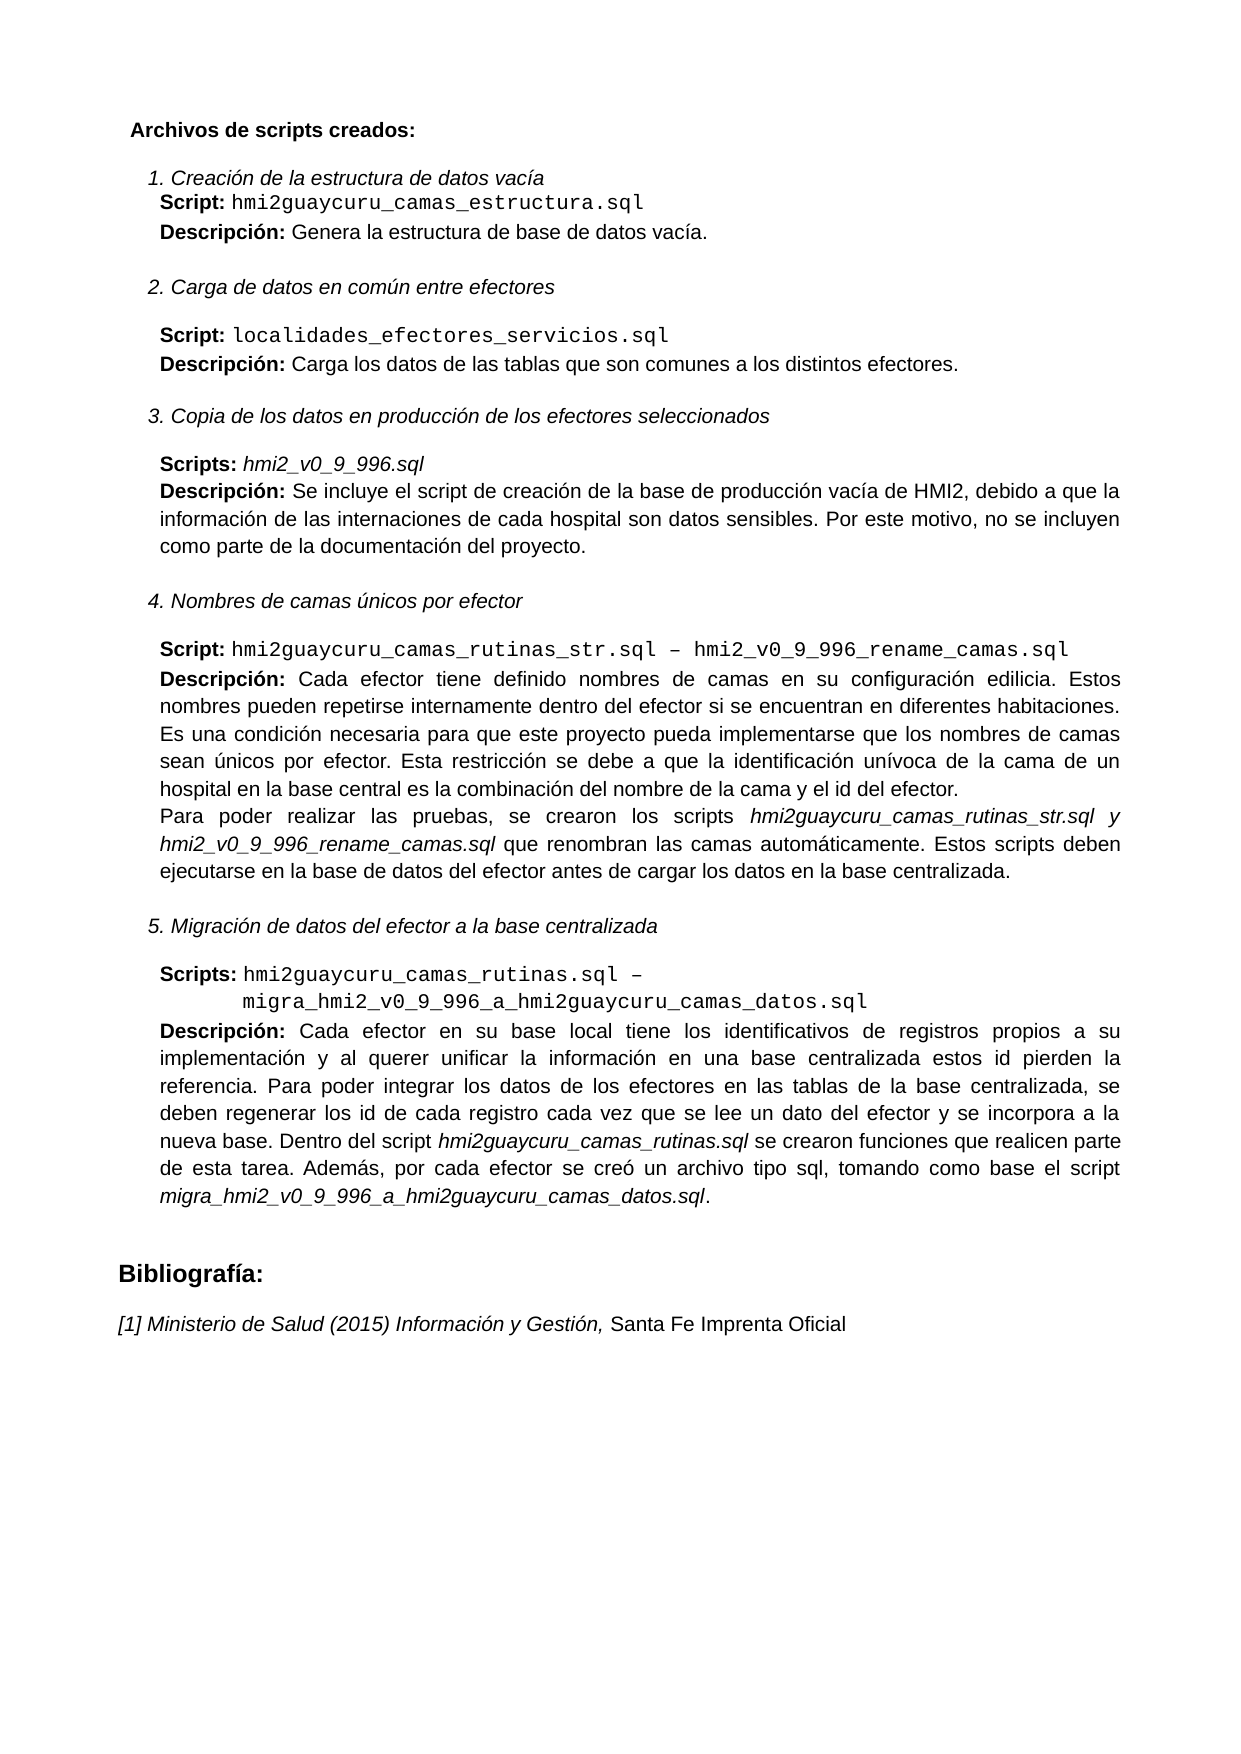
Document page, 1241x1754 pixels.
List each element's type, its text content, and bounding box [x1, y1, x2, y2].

text Descripción: Cada efector tiene definido nombres de camas en su configuración edilicia. Estos nombres pueden repetirse internamente dentro del efector si se encuentran en diferentes habitaciones. Es una condición necesaria para que este proyecto pueda implementarse que los nombres de camas sean únicos por efector. Esta restricción se debe a que la identificación unívoca de la cama de un hospital en la base central es la combinación del nombre de la cama y el id del efector. [159, 667, 1122, 801]
text Script: hmi2guaycuru_camas_estructura.sql [159, 190, 1122, 216]
text Descripción: Se incluye el script de creación de la base de producción vacía de HMI2, debido a que la información de las internaciones de cada hospital son datos sensibles. Por este motivo, no se incluyen como parte de la documentación del proyecto. [159, 479, 1122, 558]
text Bibliografía: [118, 1259, 1122, 1288]
text Script: localidades_efectores_servicios.sql [159, 323, 1122, 348]
text Descripción: Carga los datos de las tablas que son comunes a los distintos efectores. [159, 352, 1122, 376]
text Archivos de scripts creados: [130, 118, 1122, 142]
text 3. Copia de los datos en producción de los efectores seleccionados [148, 404, 1122, 428]
text Para poder realizar las pruebas, se crearon los scripts hmi2guaycuru_camas_rutinas_str.sql y hmi2_v0_9_996_rename_camas.sql que renombran las camas automáticamente. Estos scripts deben ejecutarse en la base de datos del efector antes de cargar los datos en la base centralizada. [159, 804, 1122, 883]
text 1. Creación de la estructura de datos vacía [148, 166, 1122, 190]
text Scripts: hmi2guaycuru_camas_rutinas.sql – migra_hmi2_v0_9_996_a_hmi2guaycuru_camas_datos.sql [159, 962, 1122, 1015]
text Scripts: hmi2_v0_9_996.sql [159, 452, 1122, 476]
text 2. Carga de datos en común entre efectores [148, 275, 1122, 299]
text Script: hmi2guaycuru_camas_rutinas_str.sql – hmi2_v0_9_996_rename_camas.sql [159, 637, 1122, 663]
text [1] Ministerio de Salud (2015) Información y Gestión, Santa Fe Imprenta Oficial [118, 1312, 1122, 1336]
text Descripción: Cada efector en su base local tiene los identificativos de registros propios a su implementación y al querer unificar la información en una base centralizada estos id pierden la referencia. Para poder integrar los datos de los efectores en las tablas de la base centralizada, se deben regenerar los id de cada registro cada vez que se lee un dato del efector y se incorpora a la nueva base. Dentro del script hmi2guaycuru_camas_rutinas.sql se crearon funciones que realicen parte de esta tarea. Además, por cada efector se creó un archivo tipo sql, tomando como base el script migra_hmi2_v0_9_996_a_hmi2guaycuru_camas_datos.sql. [159, 1019, 1122, 1208]
text 5. Migración de datos del efector a la base centralizada [148, 914, 1122, 938]
text 4. Nombres de camas únicos por efector [148, 589, 1122, 613]
text Descripción: Genera la estructura de base de datos vacía. [159, 220, 1122, 244]
